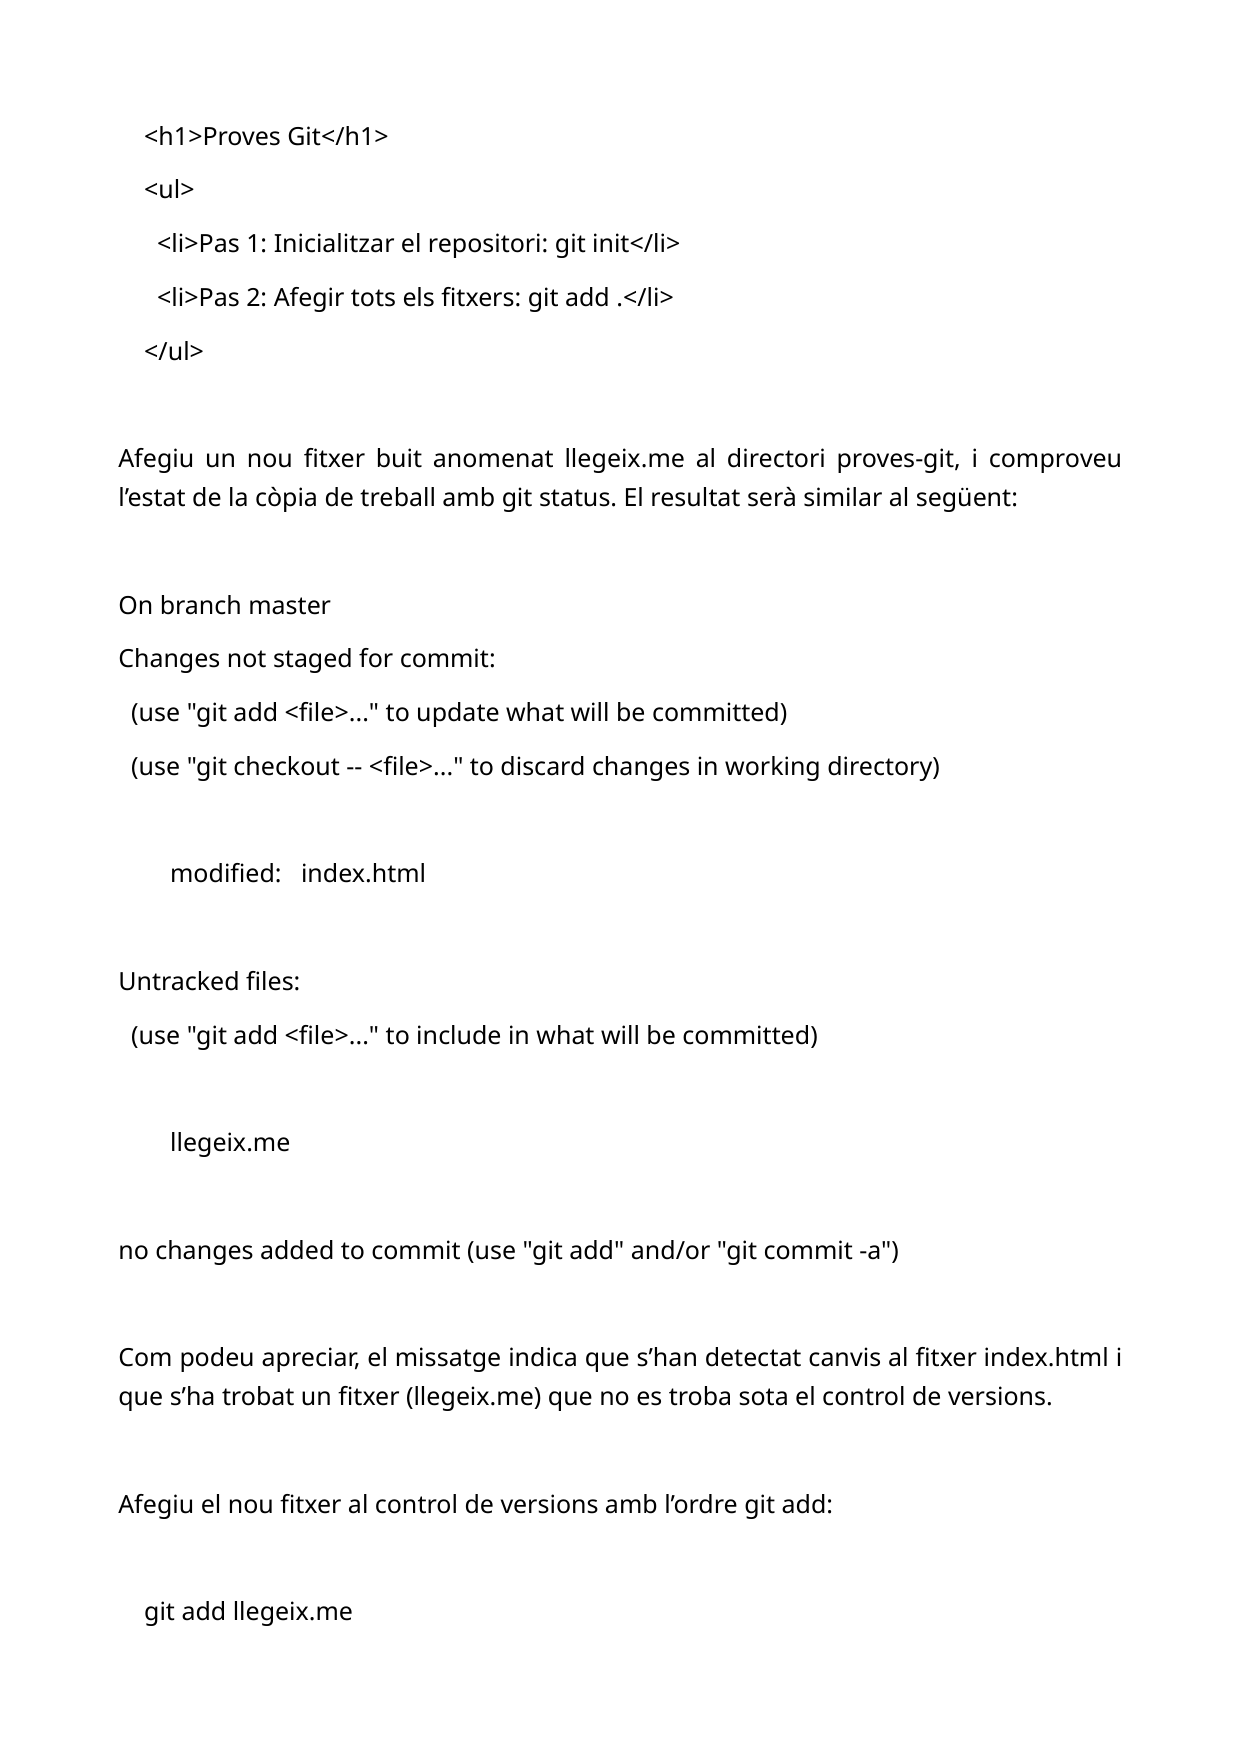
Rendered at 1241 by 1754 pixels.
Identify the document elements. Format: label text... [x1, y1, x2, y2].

text git add llegeix.me [118, 1594, 1122, 1628]
text <h1>Proves Git</h1> [118, 118, 1122, 152]
text (use "git add <file>..." to include in what will be committed) [118, 1017, 1122, 1051]
text <ul> [118, 172, 1122, 206]
text Com podeu apre­ciar, el mis­satge indica que s’han detec­tat can­vis al fit­xer index.​html i que s’ha tro­bat un fit­xer (lle­geix.​me) que no es troba sota el con­trol de ver­si­ons. [118, 1340, 1122, 1413]
text modified: index.html [118, 856, 1122, 890]
text On branch master [118, 587, 1122, 621]
text llegeix.me [118, 1125, 1122, 1159]
text </ul> [118, 333, 1122, 367]
text <li>Pas 2: Afegir tots els fitxers: git add .</li> [118, 279, 1122, 313]
text Afe­giu un nou fit­xer buit ano­me­nat lle­geix.​me al direc­tori proves-git, i com­pro­veu l’estat de la còpia de tre­ball amb git status. El resul­tat serà simi­lar al següent: [118, 441, 1122, 514]
text Untracked files: [118, 963, 1122, 998]
text <li>Pas 1: Inicialitzar el repositori: git init</li> [118, 226, 1122, 260]
text (use "git add <file>..." to update what will be committed) [118, 695, 1122, 729]
text Changes not staged for commit: [118, 641, 1122, 675]
text Afe­giu el nou fit­xer al con­trol de ver­si­ons amb l’ordre git add: [118, 1486, 1122, 1521]
text no changes added to commit (use "git add" and/or "git commit -a") [118, 1232, 1122, 1266]
text (use "git checkout -- <file>..." to discard changes in working directory) [118, 748, 1122, 783]
